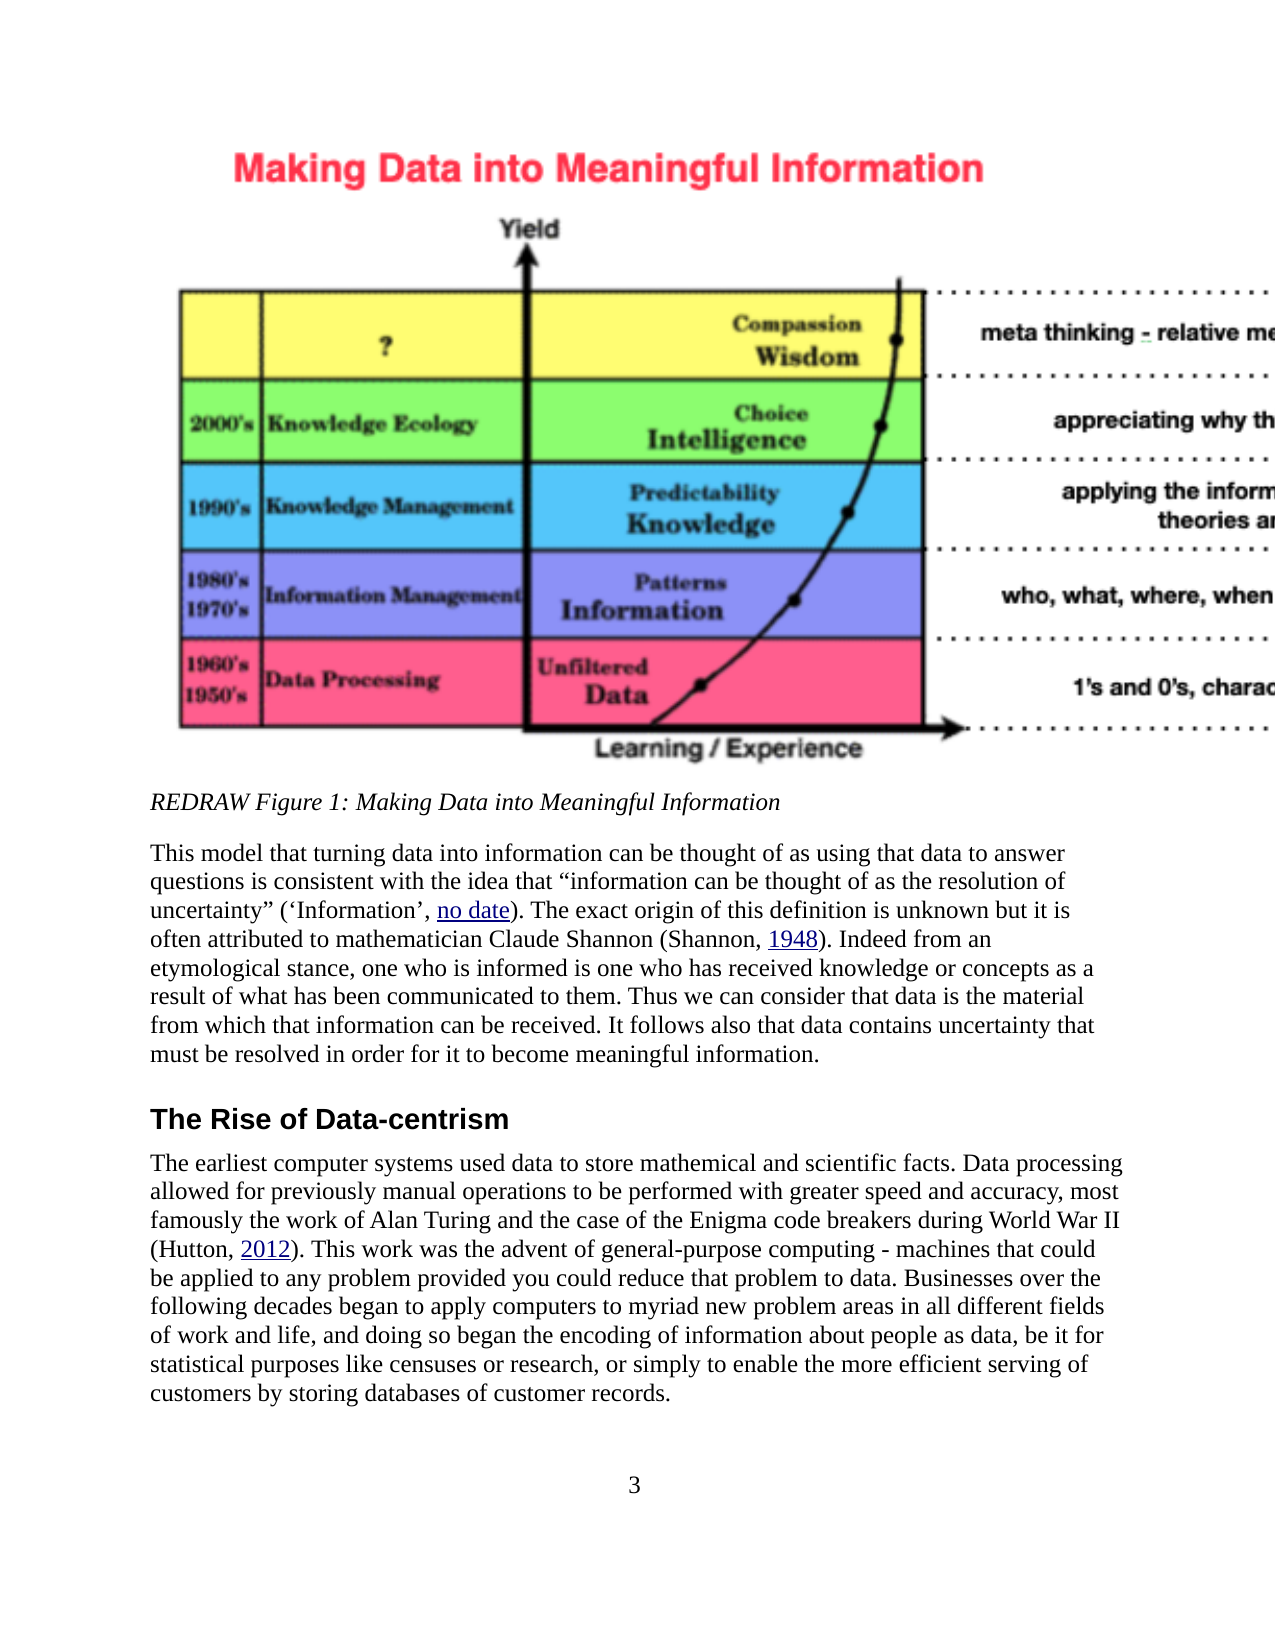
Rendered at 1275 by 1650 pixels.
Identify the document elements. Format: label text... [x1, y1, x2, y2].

text The earliest computer systems used data to store mathemical and scientific facts. Data processing allowed for previously manual operations to be performed with greater speed and accuracy, most famously the work of Alan Turing and the case of the Enigma code breakers during World War II (Hutton, 2012). This work was the advent of general-purpose computing - machines that could be applied to any problem provided you could reduce that problem to data. Businesses over the following decades began to apply computers to myriad new problem areas in all different fields of work and life, and doing so began the encoding of information about people as data, be it for statistical purposes like censuses or research, or simply to enable the more efficient serving of customers by storing databases of customer records. [150, 1148, 1125, 1406]
subtitle The Rise of Data-centrism [150, 1102, 1125, 1135]
picture [150, 150, 1275, 775]
text This model that turning data into information can be thought of as using that data to answer questions is consistent with the idea that “information can be thought of as the resolution of uncertainty” (‘Information’, no date). The exact origin of this definition is unknown but it is often attributed to mathematician Claude Shannon (Shannon, 1948). Indeed from an etymological stance, one who is informed is one who has received knowledge or concepts as a result of what has been communicated to them. Thus we can consider that data is the material from which that information can be received. It follows also that data contains uncertainty that must be resolved in order for it to become meaningful information. [150, 838, 1125, 1068]
text REDRAW Figure 1: Making Data into Meaningful Information [150, 787, 1125, 816]
